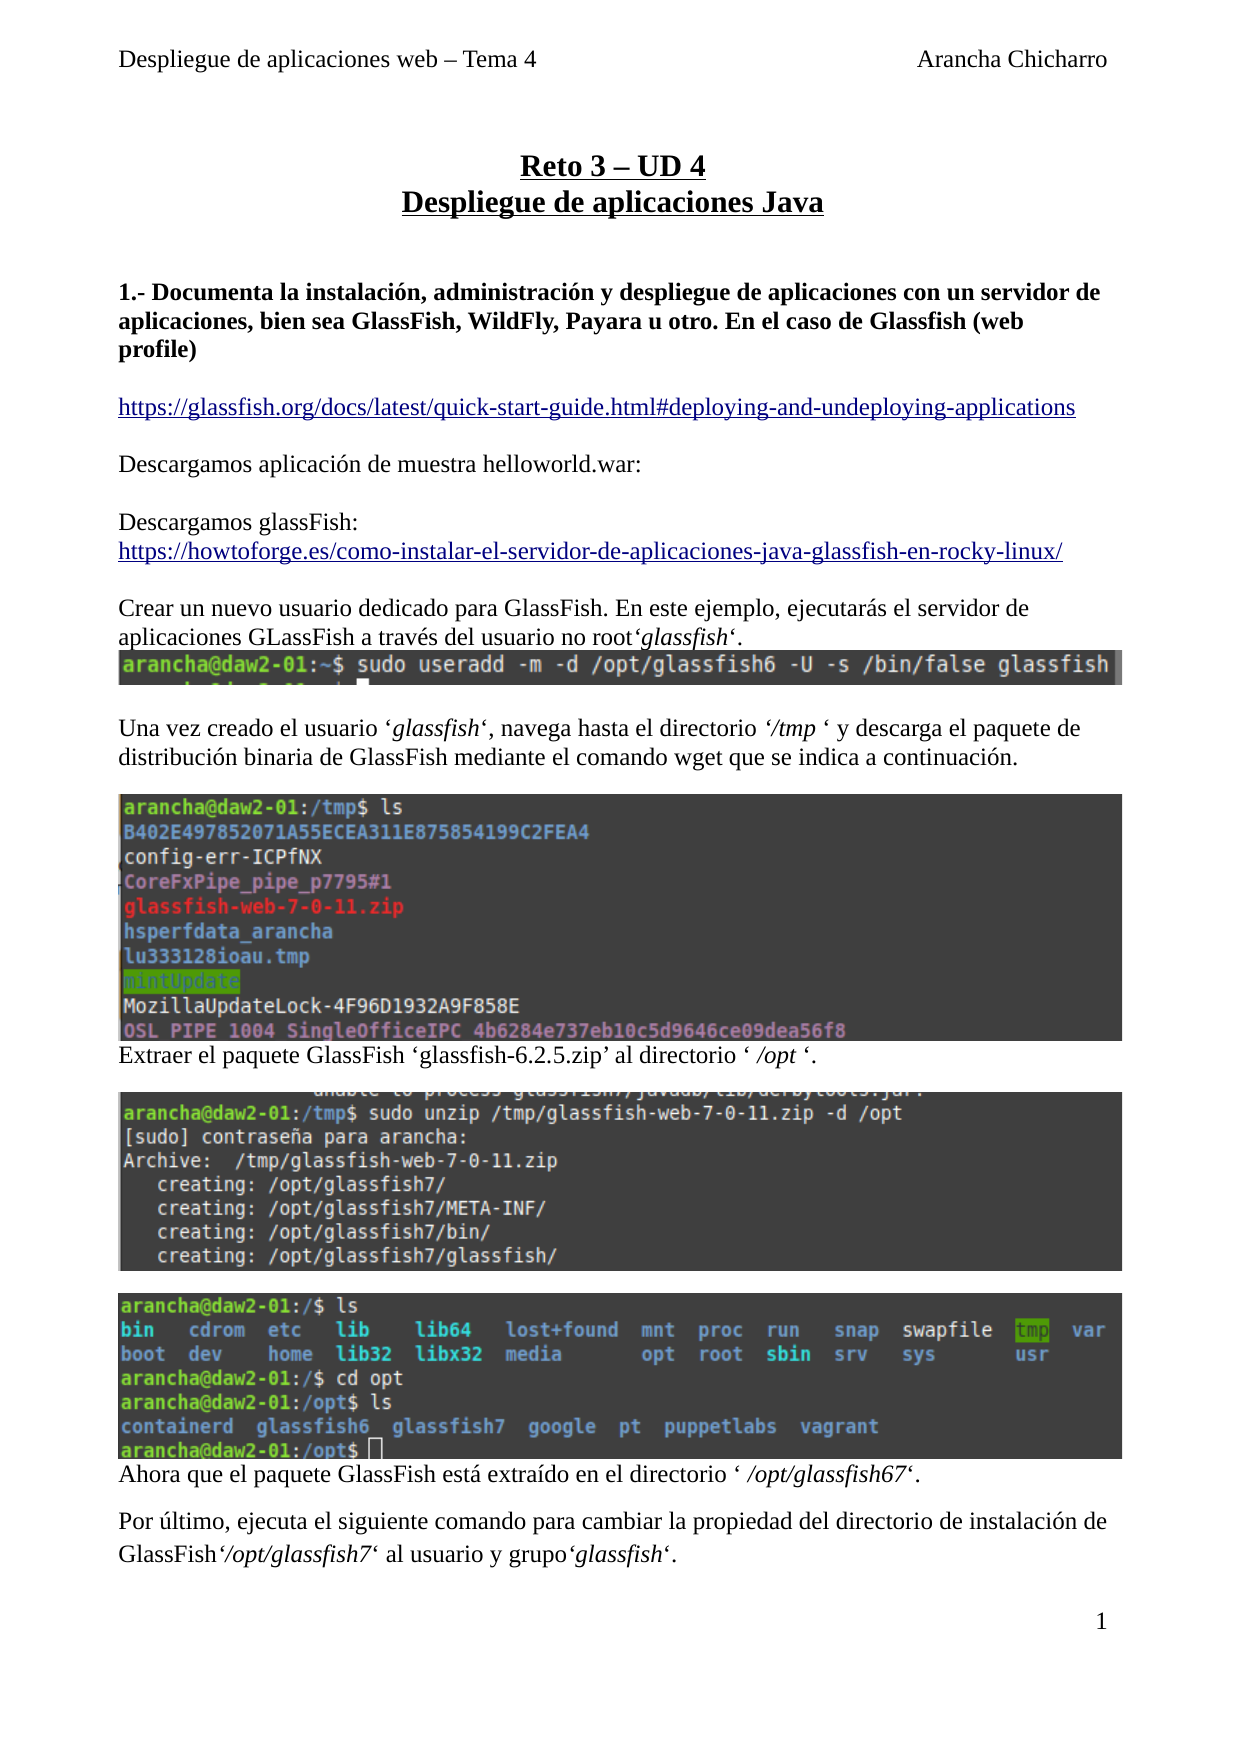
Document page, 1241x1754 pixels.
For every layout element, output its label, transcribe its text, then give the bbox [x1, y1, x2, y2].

text Crear un nuevo usuario dedicado para GlassFish. En este ejemplo, ejecutarás el servidor de aplicaciones GLassFish a través del usuario no root‘glassfish‘. [118, 593, 1107, 650]
text Descargamos aplicación de muestra helloworld.war: [118, 449, 1107, 478]
text https://howtoforge.es/como-instalar-el-servidor-de-aplicaciones-java-glassfish-en-rocky-linux/ [118, 536, 1107, 564]
text https://glassfish.org/docs/latest/quick-start-guide.html#deploying-and-undeploying-applications [118, 392, 1107, 421]
text Ahora que el paquete GlassFish está extraído en el directorio ‘ /opt/glassfish67‘. [118, 1459, 1107, 1488]
text 1.- Documenta la instalación, administración y despliegue de aplicaciones con un servidor de aplicaciones, bien sea GlassFish, WildFly, Payara u otro. En el caso de Glassfish (web profile) [118, 277, 1107, 363]
text Por último, ejecuta el siguiente comando para cambiar la propiedad del directorio de instalación de GlassFish‘/opt/glassfish7‘ al usuario y grupo‘glassfish‘. [118, 1506, 1107, 1568]
text Reto 3 – UD 4 [118, 148, 1107, 184]
text Despliegue de aplicaciones Java [118, 184, 1107, 219]
text Descargamos glassFish: [118, 507, 1107, 536]
text Una vez creado el usuario ‘glassfish‘, navega hasta el directorio ‘/tmp ‘ y descarga el paquete de distribución binaria de GlassFish mediante el comando wget que se indica a continuación. [118, 713, 1107, 771]
text Extraer el paquete GlassFish ‘glassfish-6.2.5.zip’ al directorio ‘ /opt ‘. [118, 1041, 1107, 1069]
